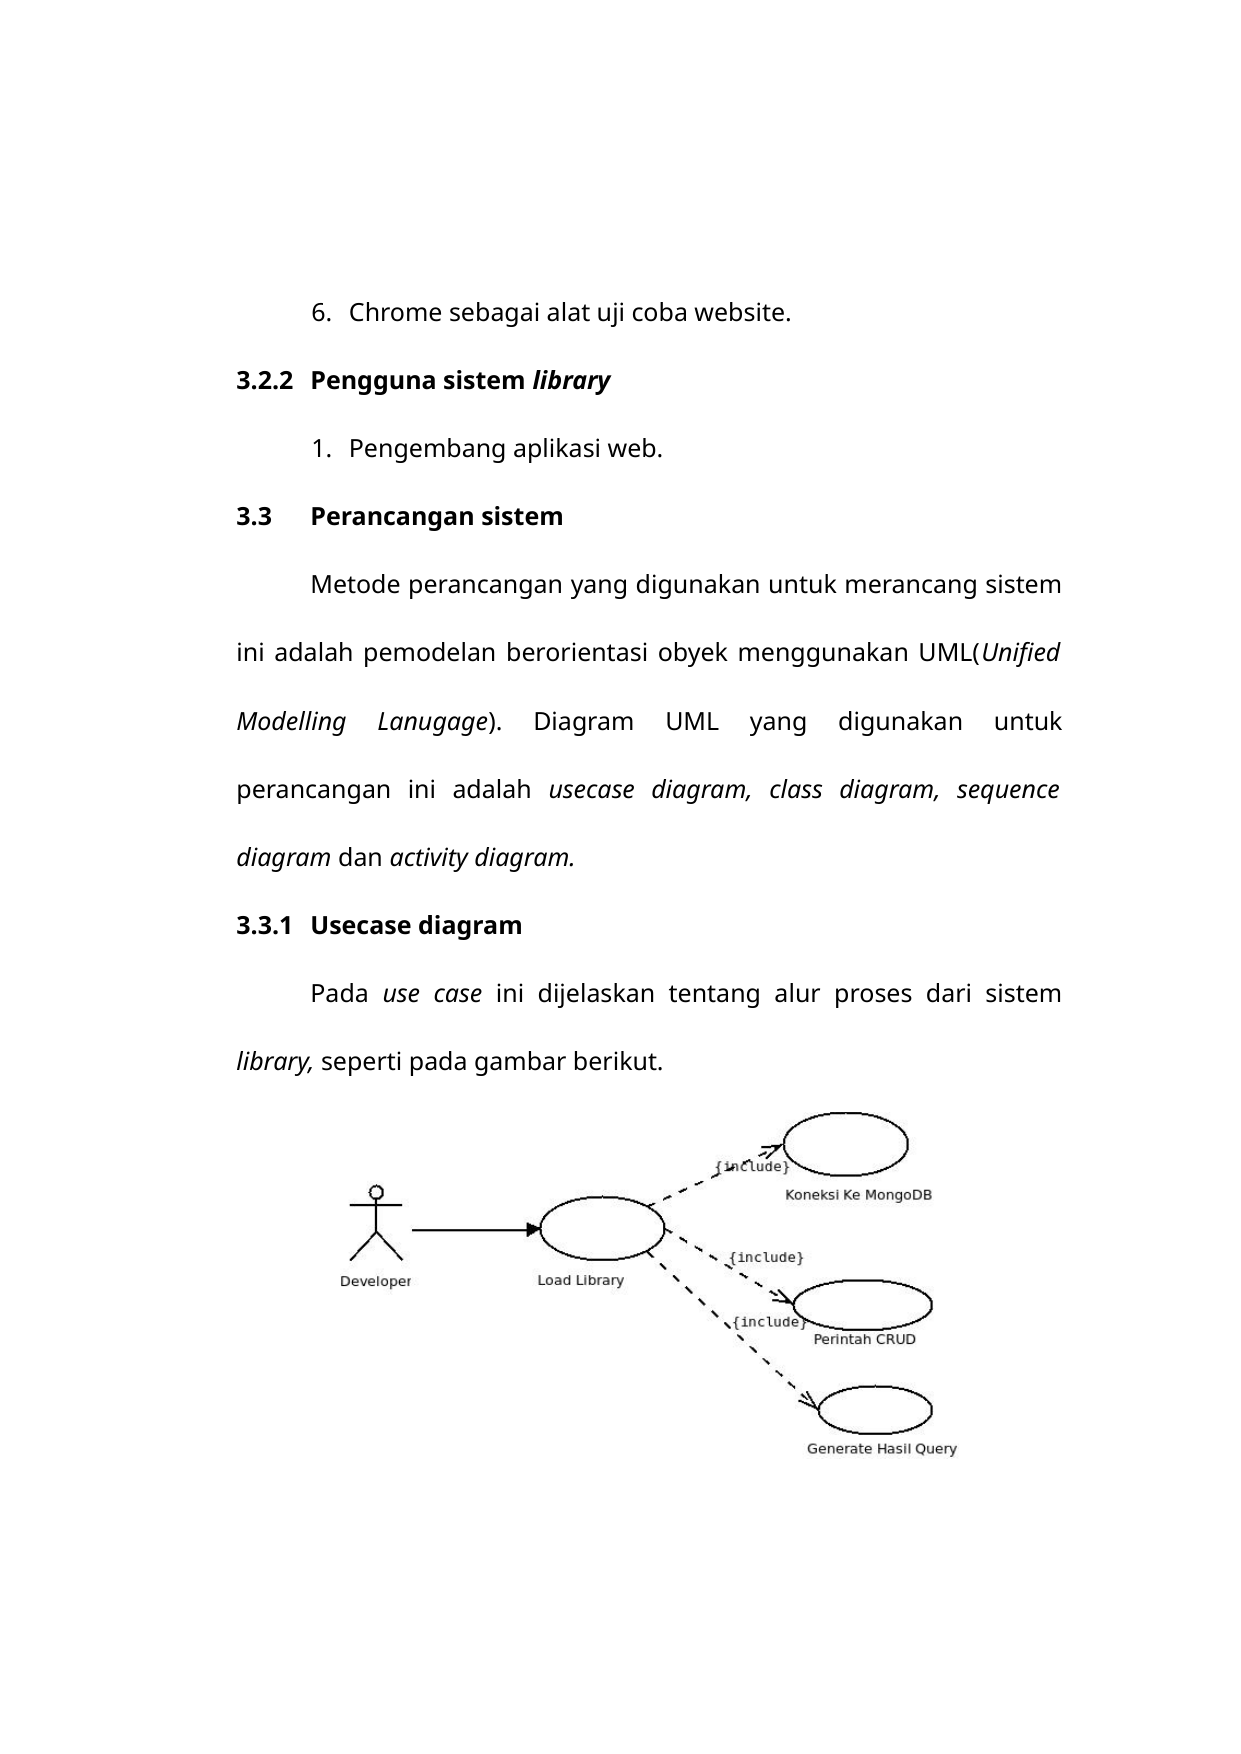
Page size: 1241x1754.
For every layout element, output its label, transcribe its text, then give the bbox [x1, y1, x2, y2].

list Chrome sebagai alat uji coba website. [311, 294, 1063, 328]
text 3.3.1 Usecase diagram [236, 908, 1063, 942]
text Pada use case ini dijelaskan tentang alur proses dari sistem library, seperti pada gambar berikut. [236, 976, 1063, 1078]
text 3.2.2 Pengguna sistem library [236, 363, 1063, 397]
text 3.3 Perancangan sistem [236, 499, 1063, 533]
picture [340, 1112, 960, 1459]
list Pengembang aplikasi web. [311, 431, 1063, 465]
text Metode perancangan yang digunakan untuk merancang sistem ini adalah pemodelan berorientasi obyek menggunakan UML(Unified Modelling Lanugage). Diagram UML yang digunakan untuk perancangan ini adalah usecase diagram, class diagram, sequence diagram dan activity diagram. [236, 567, 1063, 873]
